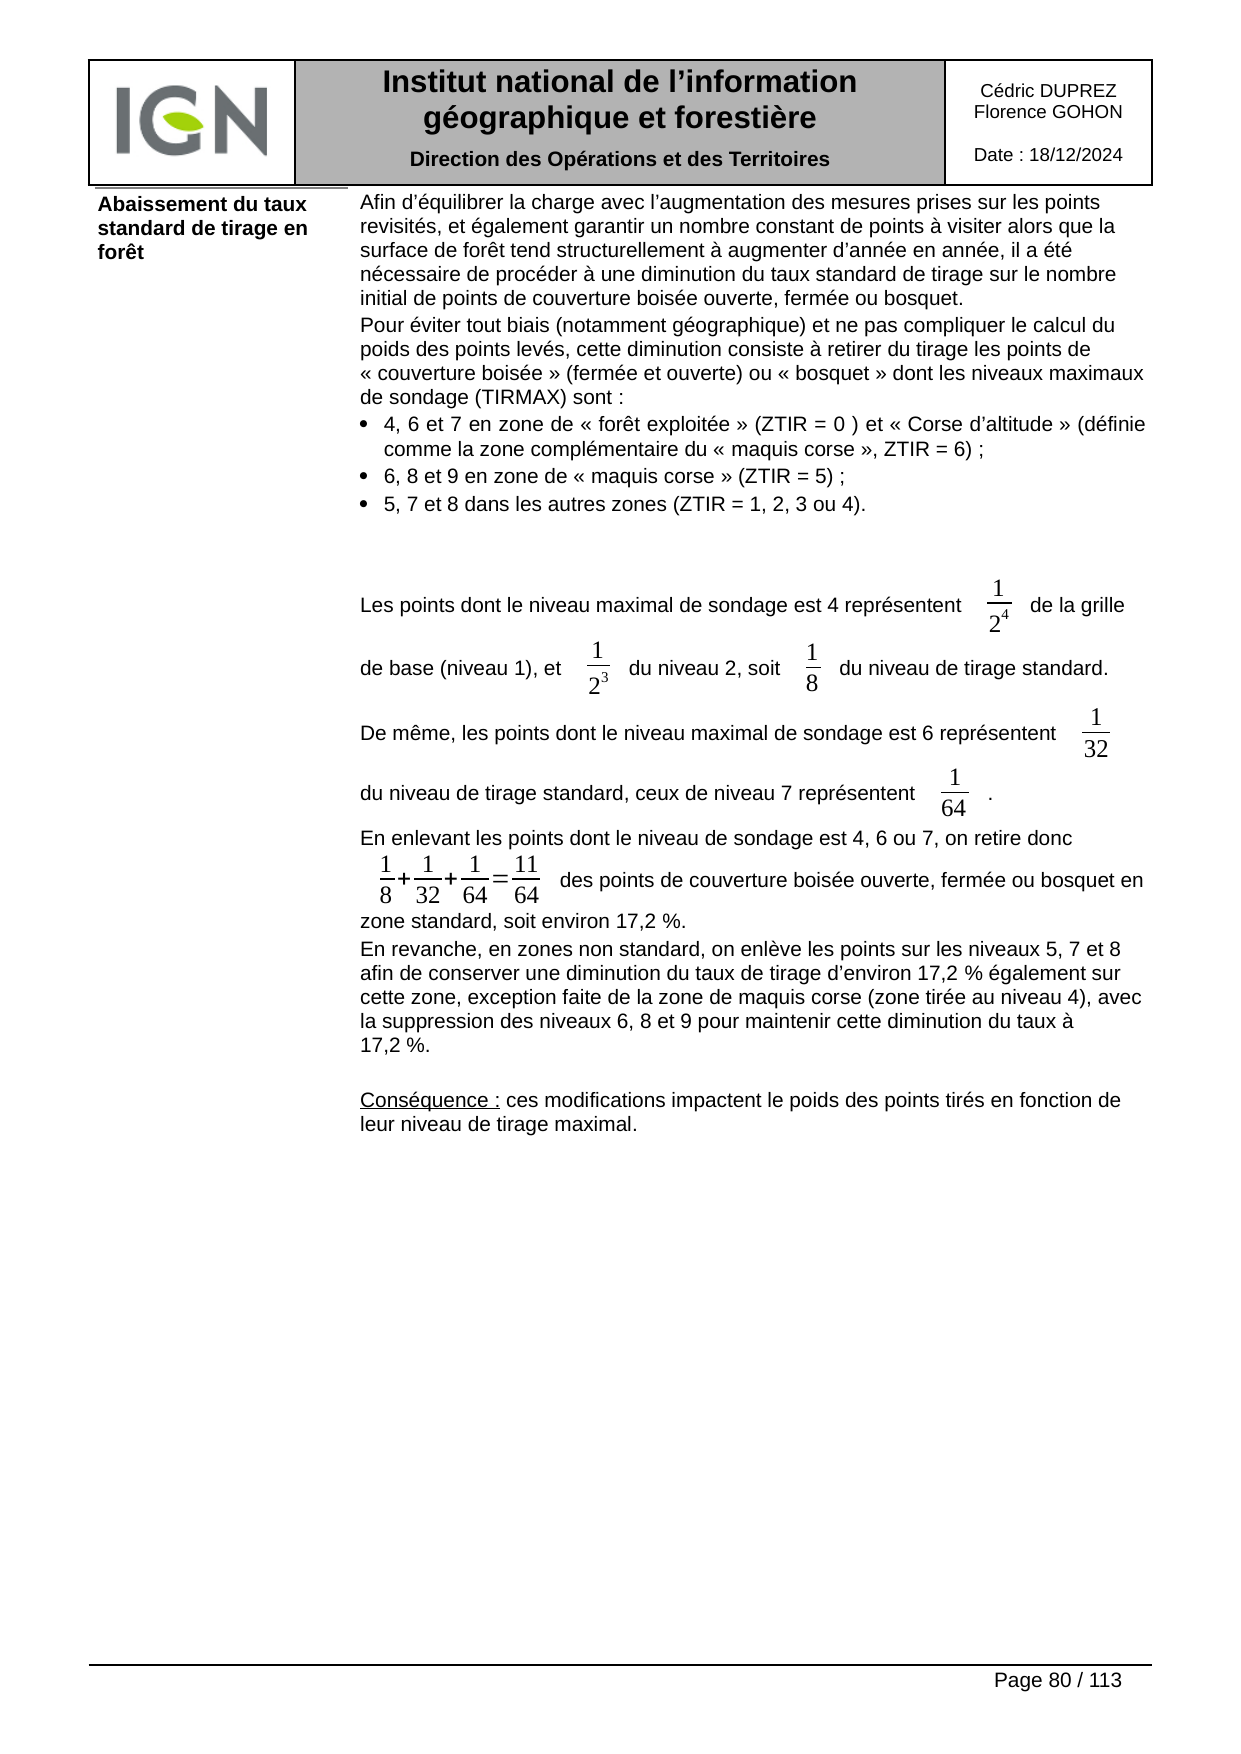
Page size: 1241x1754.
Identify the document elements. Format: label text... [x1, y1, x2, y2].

table_cell Abaissement du taux standard de tirage en forêt [89, 186, 354, 1169]
table_cell Afin d’équilibrer la charge avec l’augmentation des mesures prises sur les points revisités, et également garantir un nombre constant de points à visiter alors que la surface de forêt tend structurellement à augmenter d’année en année, il a été nécessaire de procéder à une diminution du taux standard de tirage sur le nombre initial de points de couverture boisée ouverte, fermée ou bosquet. Pour éviter tout biais (notamment géographique) et ne pas compliquer le calcul du poids des points levés, cette diminution consiste à retirer du tirage les points de « couverture boisée » (fermée et ouverte) ou « bosquet » dont les niveaux maximaux de sondage (TIRMAX) sont : 4, 6 et 7 en zone de « forêt exploitée » (ZTIR = 0 ) et « Corse d’altitude » (définie comme la zone complémentaire du « maquis corse », ZTIR = 6) ; 6, 8 et 9 en zone de « maquis corse » (ZTIR = 5) ; 5, 7 et 8 dans les autres zones (ZTIR = 1, 2, 3 ou 4). Les points dont le niveau maximal de sondage est 4 représentent de la grille de base (niveau 1), et du niveau 2, soit du niveau de tirage standard. De même, les points dont le niveau maximal de sondage est 6 représentent du niveau de tirage standard, ceux de niveau 7 représentent . En enlevant les points dont le niveau de sondage est 4, 6 ou 7, on retire donc des points de couverture boisée ouverte, fermée ou bosquet en zone standard, soit environ 17,2 %. En revanche, en zones non standard, on enlève les points sur les niveaux 5, 7 et 8 afin de conserver une diminution du taux de tirage d’environ 17,2 % également sur cette zone, exception faite de la zone de maquis corse (zone tirée au niveau 4), avec la suppression des niveaux 6, 8 et 9 pour maintenir cette diminution du taux à 17,2 %. Conséquence : ces modifications impactent le poids des points tirés en fonction de leur niveau de tirage maximal. [354, 186, 1152, 1169]
picture [91, 62, 293, 180]
